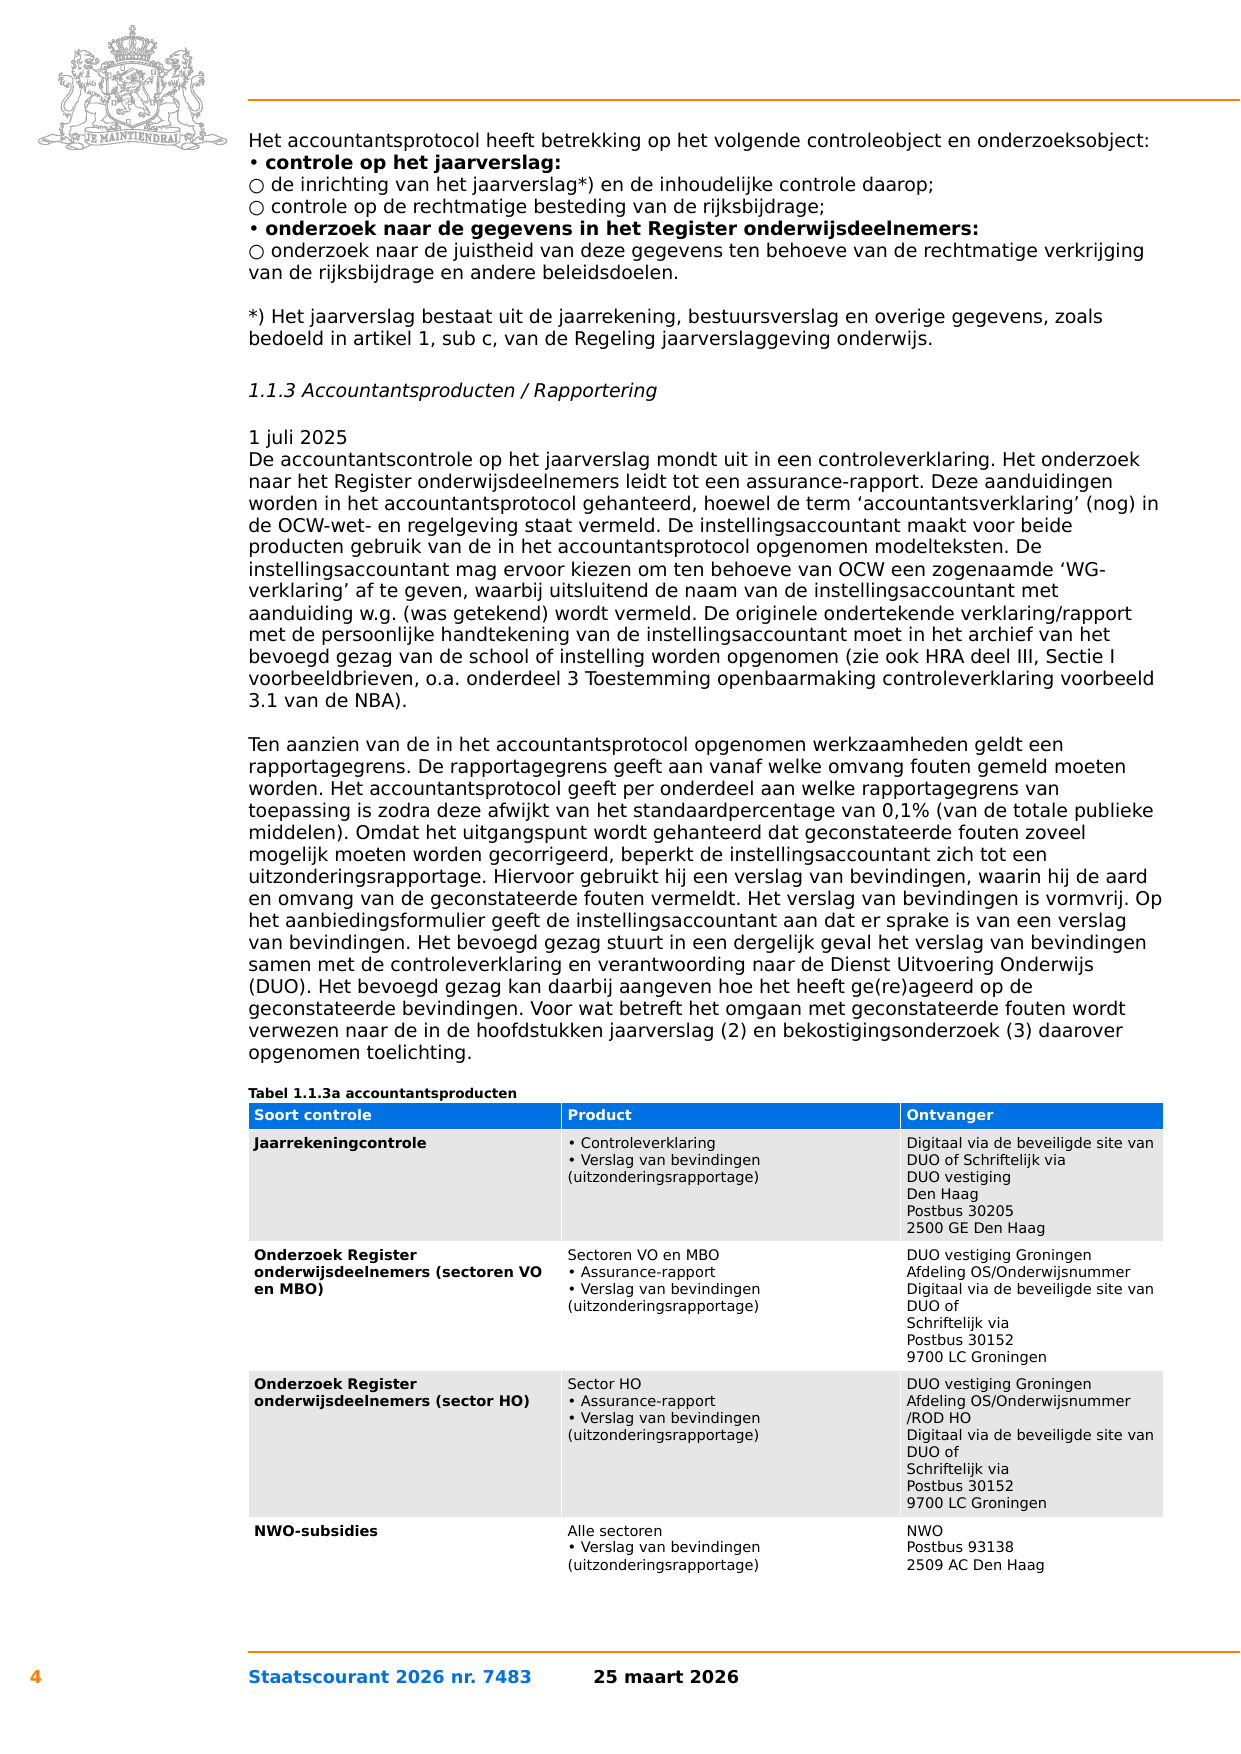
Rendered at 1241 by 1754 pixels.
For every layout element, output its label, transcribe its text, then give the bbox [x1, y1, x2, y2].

table_cell NWO-subsidies [249, 1518, 561, 1578]
text ○ controle op de rechtmatige besteding van de rijksbijdrage; [248, 196, 1163, 218]
table_cell Onderzoek Register onderwijsdeelnemers (sector HO) [249, 1371, 561, 1517]
table_cell Product [562, 1103, 900, 1129]
text ○ de inrichting van het jaarverslag*) en de inhoudelijke controle daarop; [248, 174, 1163, 196]
text 1 juli 2025 [248, 427, 1163, 448]
text De accountantscontrole op het jaarverslag mondt uit in een controleverklaring. Het onderzoek naar het Register onderwijsdeelnemers leidt tot een assurance-rapport. Deze aanduidingen worden in het accountantsprotocol gehanteerd, hoewel de term ‘accountantsverklaring’ (nog) in de OCW-wet- en regelgeving staat vermeld. De instellingsaccountant maakt voor beide producten gebruik van de in het accountantsprotocol opgenomen modelteksten. De instellingsaccountant mag ervoor kiezen om ten behoeve van OCW een zogenaamde ‘WG-verklaring’ af te geven, waarbij uitsluitend de naam van de instellingsaccountant met aanduiding w.g. (was getekend) wordt vermeld. De originele ondertekende verklaring/rapport met de persoonlijke handtekening van de instellingsaccountant moet in het archief van het bevoegd gezag van de school of instelling worden opgenomen (zie ook HRA deel III, Sectie I voorbeeldbrieven, o.a. onderdeel 3 Toestemming openbaarmaking controleverklaring voorbeeld 3.1 van de NBA). [248, 448, 1163, 712]
table_cell Alle sectoren • Verslag van bevindingen (uitzonderingsrapportage) [562, 1518, 900, 1578]
picture [38, 25, 227, 150]
text ○ onderzoek naar de juistheid van deze gegevens ten behoeve van de rechtmatige verkrijging van de rijksbijdrage en andere beleidsdoelen. [248, 240, 1163, 284]
table_cell NWO Postbus 93138 2509 AC Den Haag [901, 1518, 1163, 1578]
text Het accountantsprotocol heeft betrekking op het volgende controleobject en onderzoeksobject: [248, 130, 1163, 152]
table_cell DUO vestiging Groningen Afdeling OS/Onderwijsnummer /ROD HO Digitaal via de beveiligde site van DUO of Schriftelijk via Postbus 30152 9700 LC Groningen [901, 1371, 1163, 1517]
table_cell • Controleverklaring • Verslag van bevindingen (uitzonderingsrapportage) [562, 1130, 900, 1241]
text • onderzoek naar de gegevens in het Register onderwijsdeelnemers: [248, 218, 1163, 240]
text *) Het jaarverslag bestaat uit de jaarrekening, bestuursverslag en overige gegevens, zoals bedoeld in artikel 1, sub c, van de Regeling jaarverslaggeving onderwijs. [248, 306, 1163, 349]
subtitle 1.1.3 Accountantsproducten / Rapportering [248, 379, 1163, 402]
table_cell Digitaal via de beveiligde site van DUO of Schriftelijk via DUO vestiging Den Haag Postbus 30205 2500 GE Den Haag [901, 1130, 1163, 1241]
table_cell Jaarrekeningcontrole [249, 1130, 561, 1241]
table_cell Sectoren VO en MBO • Assurance-rapport • Verslag van bevindingen (uitzonderingsrapportage) [562, 1242, 900, 1370]
table_cell Sector HO • Assurance-rapport • Verslag van bevindingen (uitzonderingsrapportage) [562, 1371, 900, 1517]
table_cell Onderzoek Register onderwijsdeelnemers (sectoren VO en MBO) [249, 1242, 561, 1370]
table_cell DUO vestiging Groningen Afdeling OS/Onderwijsnummer Digitaal via de beveiligde site van DUO of Schriftelijk via Postbus 30152 9700 LC Groningen [901, 1242, 1163, 1370]
text Ten aanzien van de in het accountantsprotocol opgenomen werkzaamheden geldt een rapportagegrens. De rapportagegrens geeft aan vanaf welke omvang fouten gemeld moeten worden. Het accountantsprotocol geeft per onderdeel aan welke rapportagegrens van toepassing is zodra deze afwijkt van het standaardpercentage van 0,1% (van de totale publieke middelen). Omdat het uitgangspunt wordt gehanteerd dat geconstateerde fouten zoveel mogelijk moeten worden gecorrigeerd, beperkt de instellingsaccountant zich tot een uitzonderingsrapportage. Hiervoor gebruikt hij een verslag van bevindingen, waarin hij de aard en omvang van de geconstateerde fouten vermeldt. Het verslag van bevindingen is vormvrij. Op het aanbiedingsformulier geeft de instellingsaccountant aan dat er sprake is van een verslag van bevindingen. Het bevoegd gezag stuurt in een dergelijk geval het verslag van bevindingen samen met de controleverklaring en verantwoording naar de Dienst Uitvoering Onderwijs (DUO). Het bevoegd gezag kan daarbij aangeven hoe het heeft ge(re)ageerd op de geconstateerde bevindingen. Voor wat betreft het omgaan met geconstateerde fouten wordt verwezen naar de in de hoofdstukken jaarverslag (2) en bekostigingsonderzoek (3) daarover opgenomen toelichting. [248, 734, 1163, 1064]
table_cell Ontvanger [901, 1103, 1163, 1129]
table_header Tabel 1.1.3a accountantsproducten [248, 1086, 1163, 1101]
table_cell Soort controle [249, 1103, 561, 1129]
text • controle op het jaarverslag: [248, 152, 1163, 174]
